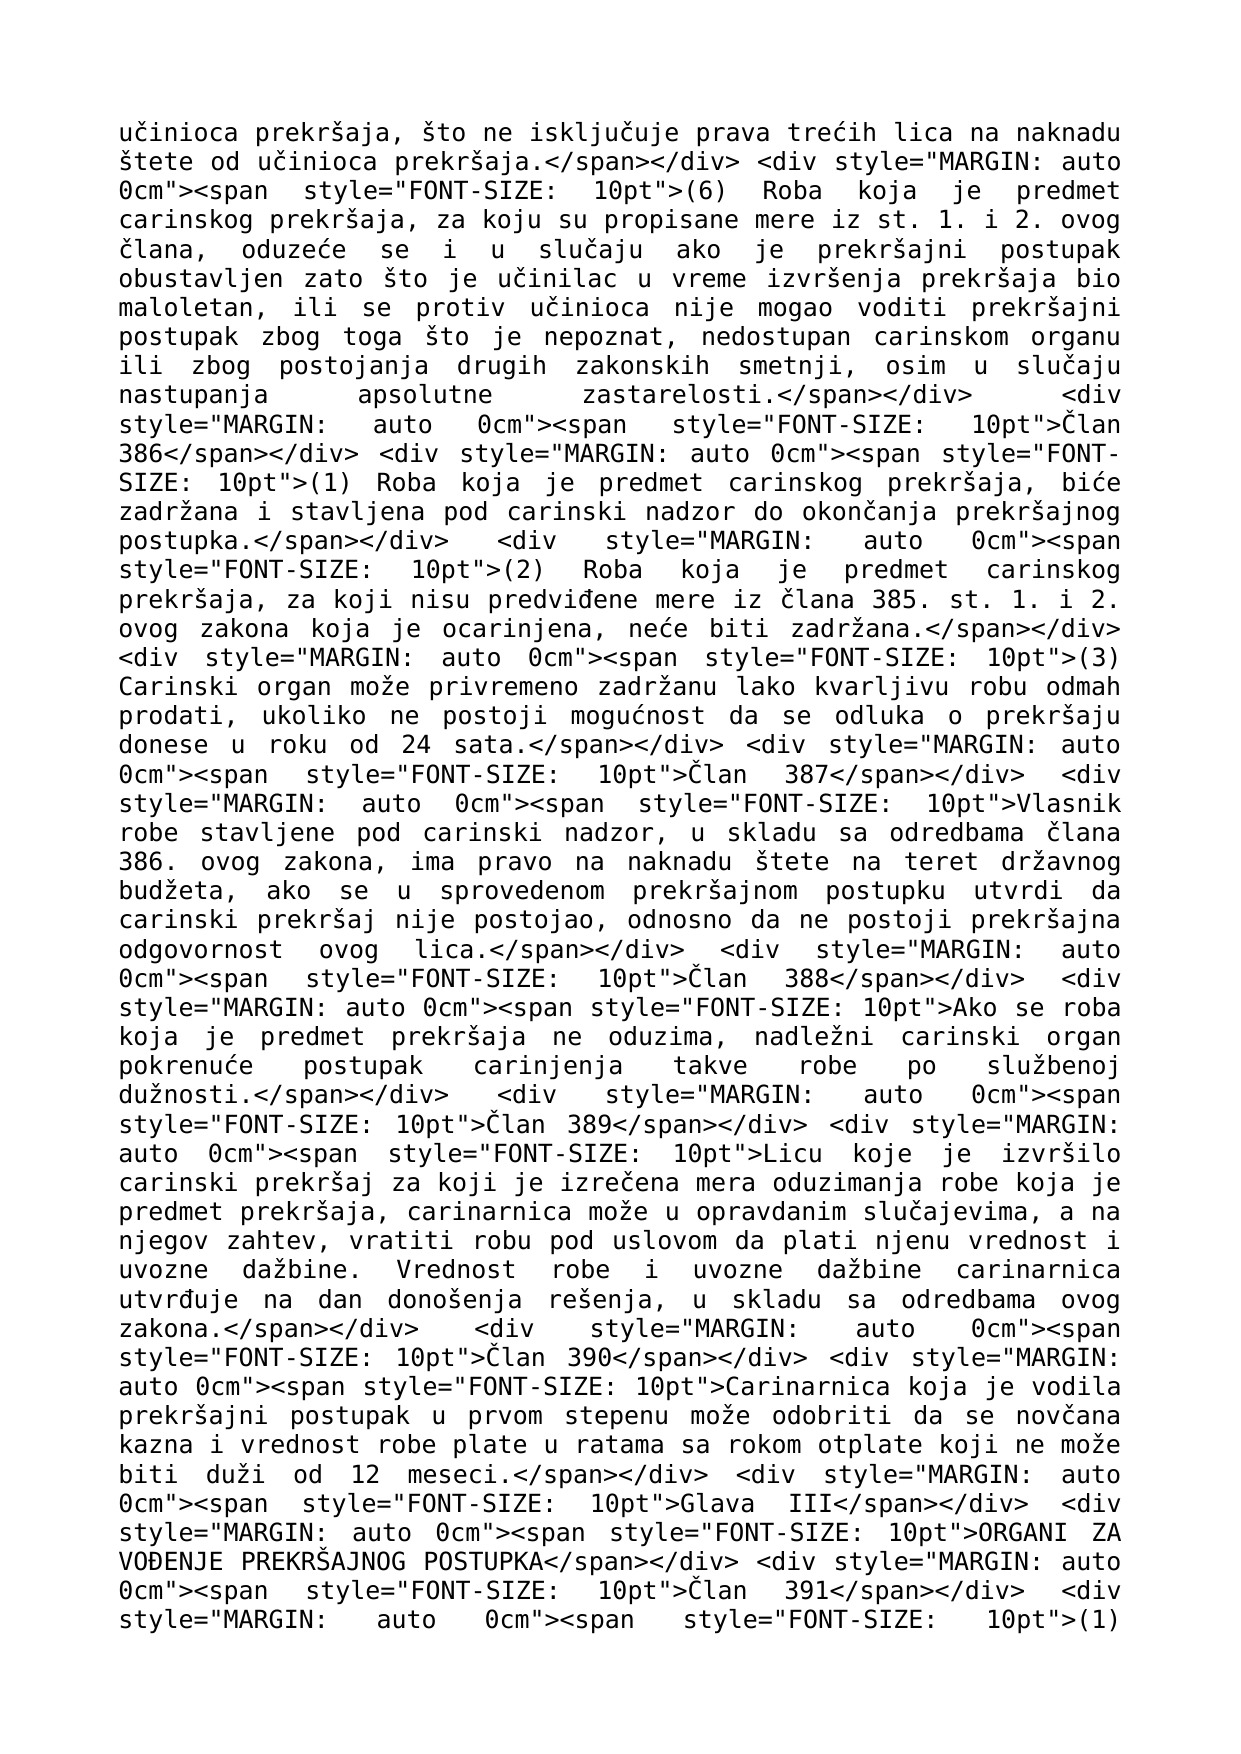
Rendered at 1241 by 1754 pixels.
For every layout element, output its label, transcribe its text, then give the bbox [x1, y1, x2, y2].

text učinioca prekršaja, što ne isključuje prava trećih lica na naknadu štete od učinioca prekršaja.</span></div> <div style="MARGIN: auto 0cm"><span style="FONT-SIZE: 10pt">(6) Roba koja je predmet carinskog prekršaja, za koju su propisane mere iz st. 1. i 2. ovog člana, oduzeće se i u slučaju ako je prekršajni postupak obustavljen zato što je učinilac u vreme izvršenja prekršaja bio maloletan, ili se protiv učinioca nije mogao voditi prekršajni postupak zbog toga što je nepoznat, nedostupan carinskom organu ili zbog postojanja drugih zakonskih smetnji, osim u slučaju nastupanja apsolutne zastarelosti.</span></div> <div style="MARGIN: auto 0cm"><span style="FONT-SIZE: 10pt">Član 386</span></div> <div style="MARGIN: auto 0cm"><span style="FONT-SIZE: 10pt">(1) Roba koja je predmet carinskog prekršaja, biće zadržana i stavljena pod carinski nadzor do okončanja prekršajnog postupka.</span></div> <div style="MARGIN: auto 0cm"><span style="FONT-SIZE: 10pt">(2) Roba koja je predmet carinskog prekršaja, za koji nisu predviđene mere iz člana 385. st. 1. i 2. ovog zakona koja je ocarinjena, neće biti zadržana.</span></div> <div style="MARGIN: auto 0cm"><span style="FONT-SIZE: 10pt">(3) Carinski organ može privremeno zadržanu lako kvarljivu robu odmah prodati, ukoliko ne postoji mogućnost da se odluka o prekršaju donese u roku od 24 sata.</span></div> <div style="MARGIN: auto 0cm"><span style="FONT-SIZE: 10pt">Član 387</span></div> <div style="MARGIN: auto 0cm"><span style="FONT-SIZE: 10pt">Vlasnik robe stavljene pod carinski nadzor, u skladu sa odredbama člana 386. ovog zakona, ima pravo na naknadu štete na teret državnog budžeta, ako se u sprovedenom prekršajnom postupku utvrdi da carinski prekršaj nije postojao, odnosno da ne postoji prekršajna odgovornost ovog lica.</span></div> <div style="MARGIN: auto 0cm"><span style="FONT-SIZE: 10pt">Član 388</span></div> <div style="MARGIN: auto 0cm"><span style="FONT-SIZE: 10pt">Ako se roba koja je predmet prekršaja ne oduzima, nadležni carinski organ pokrenuće postupak carinjenja takve robe po službenoj dužnosti.</span></div> <div style="MARGIN: auto 0cm"><span style="FONT-SIZE: 10pt">Član 389</span></div> <div style="MARGIN: auto 0cm"><span style="FONT-SIZE: 10pt">Licu koje je izvršilo carinski prekršaj za koji je izrečena mera oduzimanja robe koja je predmet prekršaja, carinarnica može u opravdanim slučajevima, a na njegov zahtev, vratiti robu pod uslovom da plati njenu vrednost i uvozne dažbine. Vrednost robe i uvozne dažbine carinarnica utvrđuje na dan donošenja rešenja, u skladu sa odredbama ovog zakona.</span></div> <div style="MARGIN: auto 0cm"><span style="FONT-SIZE: 10pt">Član 390</span></div> <div style="MARGIN: auto 0cm"><span style="FONT-SIZE: 10pt">Carinarnica koja je vodila prekršajni postupak u prvom stepenu može odobriti da se novčana kazna i vrednost robe plate u ratama sa rokom otplate koji ne može biti duži od 12 meseci.</span></div> <div style="MARGIN: auto 0cm"><span style="FONT-SIZE: 10pt">Glava III</span></div> <div style="MARGIN: auto 0cm"><span style="FONT-SIZE: 10pt">ORGANI ZA VOĐENJE PREKRŠAJNOG POSTUPKA</span></div> <div style="MARGIN: auto 0cm"><span style="FONT-SIZE: 10pt">Član 391</span></div> <div style="MARGIN: auto 0cm"><span style="FONT-SIZE: 10pt">(1) [118, 118, 1122, 1635]
